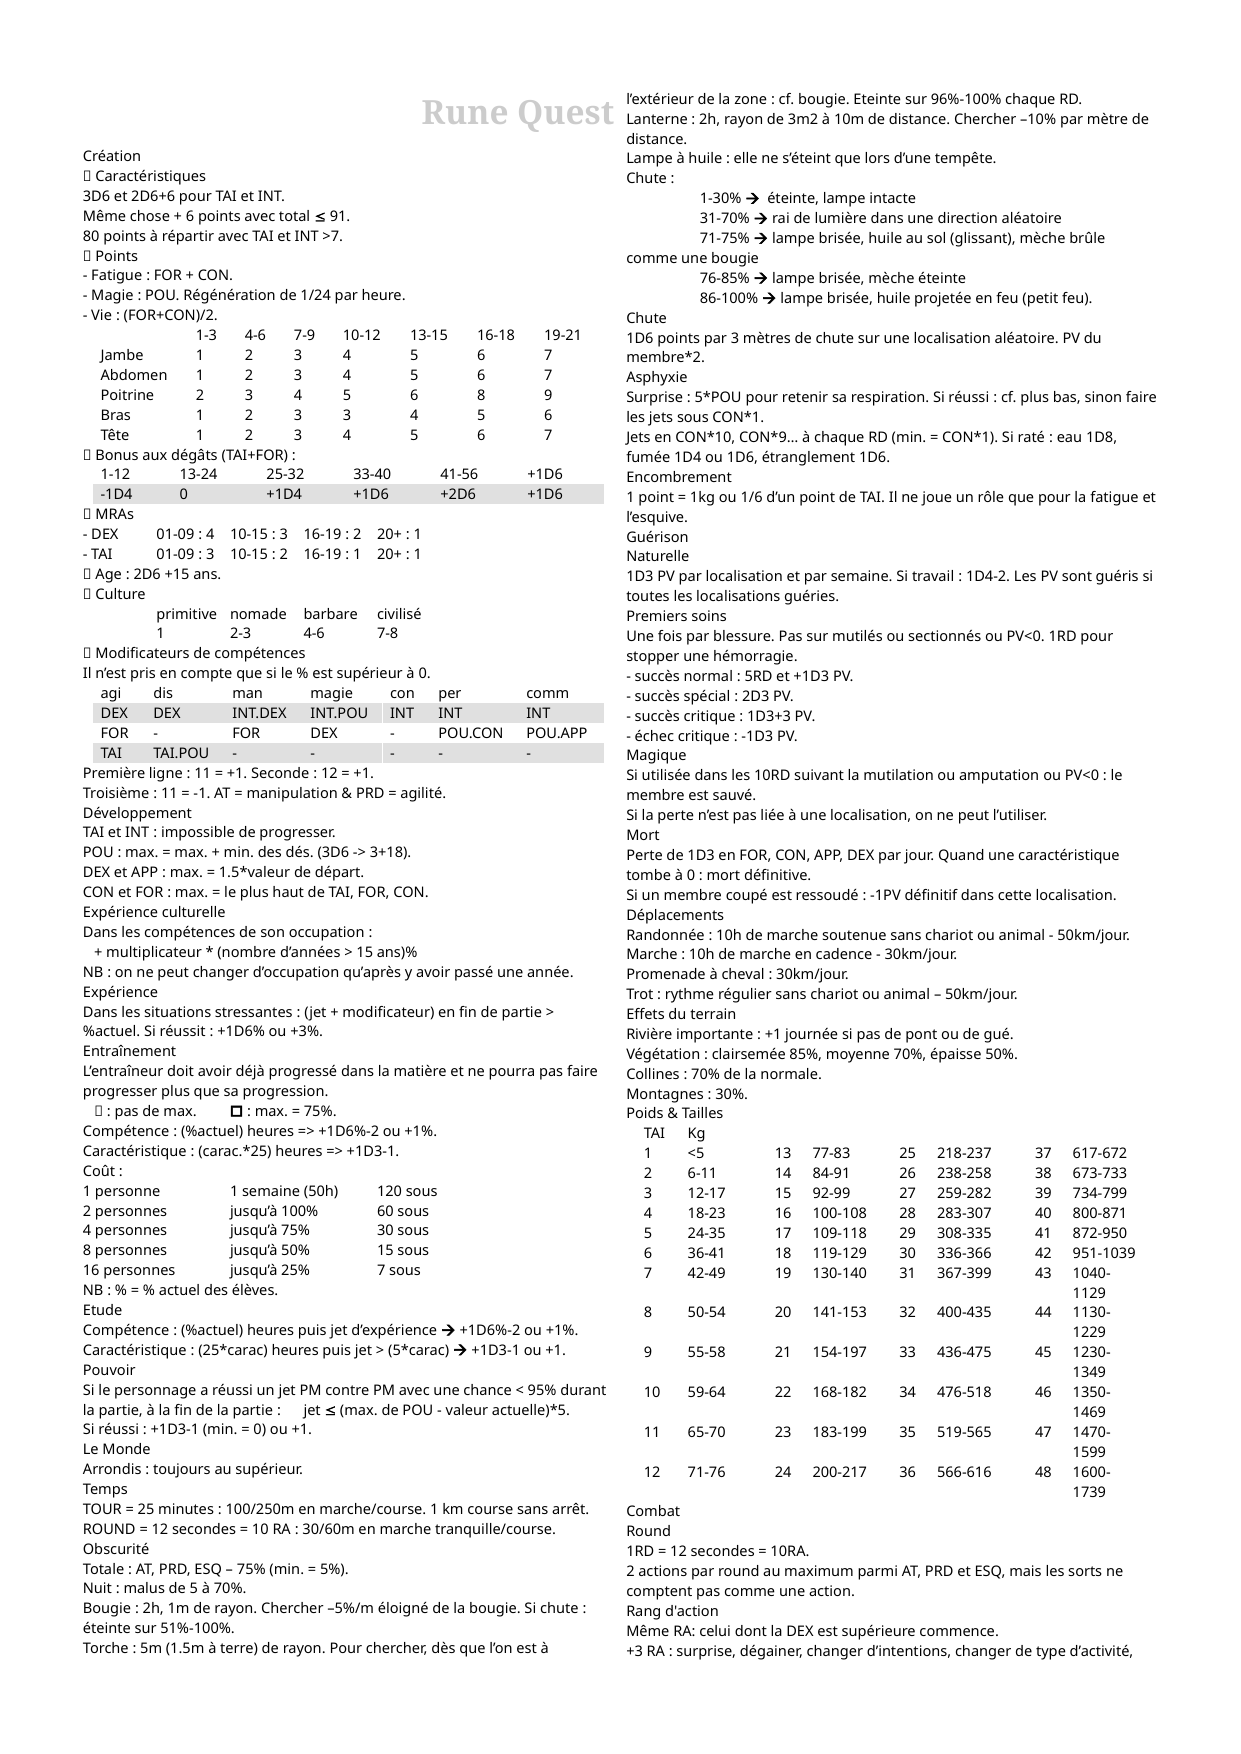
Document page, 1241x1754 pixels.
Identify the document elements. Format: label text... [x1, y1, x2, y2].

table_header dis [146, 683, 225, 703]
table_cell 7 [537, 365, 604, 384]
table_cell POU.CON [431, 723, 519, 743]
table_cell 27 [892, 1183, 929, 1203]
table_cell 6 [470, 365, 537, 384]
text TAI et INT : impossible de progresser. [83, 822, 614, 842]
table_header comm [519, 683, 604, 703]
table_cell [875, 1342, 892, 1382]
table_cell 42-49 [680, 1263, 751, 1302]
text Entraînement [83, 1041, 614, 1061]
text TOUR = 25 minutes : 100/250m en marche/course. 1 km course sans arrêt. [83, 1499, 614, 1519]
table_cell 14 [767, 1163, 805, 1183]
table_cell 1 [636, 1143, 680, 1163]
text Une fois par blessure. Pas sur mutilés ou sectionnés ou PV<0. 1RD pour stopper une hémorragie. [626, 626, 1157, 666]
table_cell 32 [892, 1302, 929, 1342]
table_cell [751, 1183, 767, 1203]
table_cell 1040-1129 [1065, 1263, 1147, 1302]
text Randonnée : 10h de marche soutenue sans chariot ou animal - 50km/jour. [626, 924, 1157, 944]
table_cell 17 [767, 1223, 805, 1243]
text  Bonus aux dégâts (TAI+FOR) : [83, 444, 614, 464]
table_header [1011, 1123, 1027, 1143]
text DEX et APP : max. = 1.5*valeur de départ. [83, 862, 614, 882]
table_cell +1D6 [346, 484, 433, 504]
table_cell 2 [237, 365, 286, 384]
text Poids & Tailles [626, 1103, 1157, 1123]
table_cell 71-76 [680, 1461, 751, 1501]
table_cell [875, 1163, 892, 1183]
table_cell POU.APP [519, 723, 604, 743]
table_cell 6 [537, 405, 604, 424]
table_cell 4 [335, 365, 402, 384]
table_cell 42 [1028, 1243, 1065, 1262]
text Lanterne : 2h, rayon de 3m2 à 10m de distance. Chercher –10% par mètre de distance. [626, 108, 1157, 148]
table_cell [751, 1243, 767, 1262]
text Mort [626, 825, 1157, 845]
table_cell [875, 1302, 892, 1342]
table_cell 1230-1349 [1065, 1342, 1147, 1382]
table_header 19-21 [537, 325, 604, 345]
table_cell 476-518 [930, 1382, 1011, 1422]
table_header +1D6 [520, 464, 604, 484]
table_cell +2D6 [433, 484, 520, 504]
table_cell 6 [403, 385, 469, 404]
text CON et FOR : max. = le plus haut de TAI, FOR, CON. [83, 882, 614, 902]
table_cell 154-197 [805, 1342, 875, 1382]
table_header [892, 1123, 929, 1143]
text Perte de 1D3 en FOR, CON, APP, DEX par jour. Quand une caractéristique tombe à 0 : mort définitive. [626, 845, 1157, 884]
table_cell [1011, 1263, 1027, 1302]
table_cell +1D4 [259, 484, 346, 504]
table_cell 119-129 [805, 1243, 875, 1262]
table_cell 38 [1028, 1163, 1065, 1183]
table_cell FOR [93, 723, 146, 743]
table_cell [875, 1223, 892, 1243]
table_cell 3 [286, 365, 335, 384]
text  Modificateurs de compétences [83, 643, 614, 663]
table_cell 16 [767, 1203, 805, 1223]
table_cell 26 [892, 1163, 929, 1183]
text Montagnes : 30%. [626, 1083, 1157, 1103]
text Pouvoir [83, 1359, 614, 1379]
text + multiplicateur * (nombre d’années > 15 ans)% [83, 942, 614, 962]
text Troisième : 11 = -1. AT = manipulation & PRD = agilité. [83, 782, 614, 802]
table_cell 18-23 [680, 1203, 751, 1223]
text Magique [626, 745, 1157, 765]
table_cell - [303, 743, 382, 763]
table_cell 3 [636, 1183, 680, 1203]
table_header Kg [680, 1123, 751, 1143]
table_cell 3 [286, 424, 335, 444]
table_cell [1011, 1223, 1027, 1243]
table_cell [1011, 1243, 1027, 1262]
text 1 personne 1 semaine (50h) 120 sous [83, 1180, 614, 1200]
table_cell 13 [767, 1143, 805, 1163]
text Round [626, 1521, 1157, 1541]
table_cell 2 [237, 424, 286, 444]
table_cell [1011, 1382, 1027, 1422]
text Coût : [83, 1161, 614, 1180]
text NB : % = % actuel des élèves. [83, 1280, 614, 1300]
text 1-30%  éteinte, lampe intacte [626, 188, 1157, 208]
table_cell 44 [1028, 1302, 1065, 1342]
text Effets du terrain [626, 1004, 1157, 1024]
text Compétence : (%actuel) heures => +1D6%-2 ou +1%. [83, 1121, 614, 1141]
table_cell 2 [188, 385, 237, 404]
text - succès normal : 5RD et +1D3 PV. [626, 666, 1157, 686]
table_cell 24-35 [680, 1223, 751, 1243]
table_cell 45 [1028, 1342, 1065, 1382]
text Collines : 70% de la normale. [626, 1063, 1157, 1083]
table_cell 40 [1028, 1203, 1065, 1223]
table_cell - [383, 743, 431, 763]
table_cell 12-17 [680, 1183, 751, 1203]
text 8 personnes jusqu’à 50% 15 sous [83, 1240, 614, 1260]
table_cell 21 [767, 1342, 805, 1382]
table_cell 200-217 [805, 1461, 875, 1501]
table_cell 436-475 [930, 1342, 1011, 1382]
table_cell 6 [470, 345, 537, 365]
table_cell [751, 1461, 767, 1501]
text Végétation : clairsemée 85%, moyenne 70%, épaisse 50%. [626, 1044, 1157, 1063]
table_header 1-12 [93, 464, 172, 484]
table_cell Tête [93, 424, 188, 444]
table_cell 4 [335, 424, 402, 444]
text - échec critique : -1D3 PV. [626, 725, 1157, 745]
text - succès spécial : 2D3 PV. [626, 686, 1157, 705]
text Marche : 10h de marche en cadence - 30km/jour. [626, 944, 1157, 964]
table_cell -1D4 [93, 484, 172, 504]
text - succès critique : 1D3+3 PV. [626, 705, 1157, 725]
table_cell [875, 1382, 892, 1422]
table_cell [1011, 1461, 1027, 1501]
text Développement [83, 802, 614, 822]
table_cell [875, 1263, 892, 1302]
table_header [1065, 1123, 1147, 1143]
table_header man [225, 683, 303, 703]
table_cell 25 [892, 1143, 929, 1163]
text +3 RA : surprise, dégainer, changer d’intentions, changer de type d’activité, [626, 1641, 1157, 1660]
table_cell 2 [636, 1163, 680, 1183]
table_cell 20 [767, 1302, 805, 1342]
table_cell 46 [1028, 1382, 1065, 1422]
table_cell 3 [237, 385, 286, 404]
table_cell [875, 1243, 892, 1262]
text NB : on ne peut changer d’occupation qu’après y avoir passé une année. [83, 962, 614, 981]
text Chute : [626, 168, 1157, 188]
table_header [1028, 1123, 1065, 1143]
table_cell 19 [767, 1263, 805, 1302]
text L’entraîneur doit avoir déjà progressé dans la matière et ne pourra pas faire progresser plus que sa progression. [83, 1061, 614, 1101]
table_cell 24 [767, 1461, 805, 1501]
text Bougie : 2h, 1m de rayon. Chercher –5%/m éloigné de la bougie. Si chute : éteinte sur 51%-100%. [83, 1598, 614, 1638]
table_cell 5 [403, 424, 469, 444]
text Rang d'action [626, 1601, 1157, 1621]
table_cell 8 [636, 1302, 680, 1342]
table_cell 7 [636, 1263, 680, 1302]
table_cell 5 [403, 365, 469, 384]
table_cell 47 [1028, 1422, 1065, 1461]
table_cell 5 [636, 1223, 680, 1243]
table_cell INT.DEX [225, 703, 303, 723]
table_cell 65-70 [680, 1422, 751, 1461]
table_cell 872-950 [1065, 1223, 1147, 1243]
table_cell [1011, 1143, 1027, 1163]
table_cell [875, 1183, 892, 1203]
table_header TAI [636, 1123, 680, 1143]
text Le Monde [83, 1439, 614, 1459]
table_cell [1011, 1422, 1027, 1461]
table_cell Abdomen [93, 365, 188, 384]
table_cell 4 [335, 345, 402, 365]
table_cell +1D6 [520, 484, 604, 504]
table_cell [1011, 1302, 1027, 1342]
text 86-100%  lampe brisée, huile projetée en feu (petit feu). [626, 288, 1157, 307]
text Si un membre coupé est ressoudé : -1PV définitif dans cette localisation. [626, 884, 1157, 904]
table_cell 0 [172, 484, 259, 504]
text 1 point = 1kg ou 1/6 d’un point de TAI. Il ne joue un rôle que pour la fatigue et l’esquive. [626, 487, 1157, 526]
table_cell 6 [636, 1243, 680, 1262]
table_cell [751, 1302, 767, 1342]
table_header [805, 1123, 875, 1143]
text - DEX 01-09 : 4 10-15 : 3 16-19 : 2 20+ : 1 [83, 524, 614, 544]
table_header per [431, 683, 519, 703]
table_cell 9 [537, 385, 604, 404]
table_cell 1600-1739 [1065, 1461, 1147, 1501]
table_cell 3 [286, 405, 335, 424]
table_cell [1011, 1163, 1027, 1183]
table_cell - [146, 723, 225, 743]
table_cell INT.POU [303, 703, 382, 723]
table_cell 29 [892, 1223, 929, 1243]
table_cell DEX [146, 703, 225, 723]
table_cell 18 [767, 1243, 805, 1262]
text Compétence : (%actuel) heures puis jet d’expérience  +1D6%-2 ou +1%. [83, 1320, 614, 1339]
table_cell [1011, 1342, 1027, 1382]
text - TAI 01-09 : 3 10-15 : 2 16-19 : 1 20+ : 1 [83, 544, 614, 564]
text l’extérieur de la zone : cf. bougie. Eteinte sur 96%-100% chaque RD. [626, 89, 1157, 108]
table_header [93, 325, 188, 345]
table_cell TAI [93, 743, 146, 763]
text Temps [83, 1479, 614, 1499]
table_cell 12 [636, 1461, 680, 1501]
subtitle Rune Quest [83, 89, 614, 134]
table_cell 1 [188, 365, 237, 384]
table_cell 238-258 [930, 1163, 1011, 1183]
table_cell DEX [93, 703, 146, 723]
table_cell [875, 1143, 892, 1163]
text - Magie : POU. Régénération de 1/24 par heure. [83, 285, 614, 305]
table_header [751, 1123, 767, 1143]
text Surprise : 5*POU pour retenir sa respiration. Si réussi : cf. plus bas, sinon faire les jets sous CON*1. [626, 387, 1157, 427]
table_header magie [303, 683, 382, 703]
text Guérison [626, 526, 1157, 546]
text Création [83, 146, 614, 166]
text 3D6 et 2D6+6 pour TAI et INT. [83, 186, 614, 206]
text Expérience culturelle [83, 902, 614, 922]
text Expérience [83, 981, 614, 1001]
text Asphyxie [626, 367, 1157, 387]
table_header [930, 1123, 1011, 1143]
table_cell 1 [188, 405, 237, 424]
table_cell Bras [93, 405, 188, 424]
text Caractéristique : (carac.*25) heures => +1D3-1. [83, 1141, 614, 1161]
text Totale : AT, PRD, ESQ – 75% (min. = 5%). [83, 1558, 614, 1578]
table_cell INT [383, 703, 431, 723]
text Il n’est pris en compte que si le % est supérieur à 0. [83, 663, 614, 683]
table_cell 130-140 [805, 1263, 875, 1302]
table_cell 84-91 [805, 1163, 875, 1183]
table_cell 4 [636, 1203, 680, 1223]
text Si réussi : +1D3-1 (min. = 0) ou +1. [83, 1419, 614, 1439]
table_cell 33 [892, 1342, 929, 1382]
table_cell 50-54 [680, 1302, 751, 1342]
table_cell 1470-1599 [1065, 1422, 1147, 1461]
table_cell [1011, 1203, 1027, 1223]
text 16 personnes jusqu’à 25% 7 sous [83, 1260, 614, 1280]
text 1D6 points par 3 mètres de chute sur une localisation aléatoire. PV du membre*2. [626, 327, 1157, 367]
table_header 13-15 [403, 325, 469, 345]
table_header 10-12 [335, 325, 402, 345]
text Caractéristique : (25*carac) heures puis jet > (5*carac)  +1D3-1 ou +1. [83, 1339, 614, 1359]
table_cell 23 [767, 1422, 805, 1461]
table_cell 283-307 [930, 1203, 1011, 1223]
text  Age : 2D6 +15 ans. [83, 564, 614, 583]
table_cell 9 [636, 1342, 680, 1382]
table_cell 617-672 [1065, 1143, 1147, 1163]
text 71-75%  lampe brisée, huile au sol (glissant), mèche brûle comme une bougie [626, 228, 1157, 268]
table_cell [751, 1342, 767, 1382]
table_cell FOR [225, 723, 303, 743]
table_cell 41 [1028, 1223, 1065, 1243]
text Dans les situations stressantes : (jet + modificateur) en fin de partie > %actuel. Si réussit : +1D6% ou +3%. [83, 1001, 614, 1041]
table_cell 15 [767, 1183, 805, 1203]
table_cell 8 [470, 385, 537, 404]
table_cell 367-399 [930, 1263, 1011, 1302]
table_cell 1130-1229 [1065, 1302, 1147, 1342]
table_cell 36 [892, 1461, 929, 1501]
table_cell 1350-1469 [1065, 1382, 1147, 1422]
table_cell 800-871 [1065, 1203, 1147, 1223]
table_header agi [93, 683, 146, 703]
table_cell 37 [1028, 1143, 1065, 1163]
text Trot : rythme régulier sans chariot ou animal – 50km/jour. [626, 984, 1157, 1004]
text 1 2-3 4-6 7-8 [83, 623, 614, 643]
text Première ligne : 11 = +1. Seconde : 12 = +1. [83, 763, 614, 782]
text Naturelle [626, 546, 1157, 566]
table_cell DEX [303, 723, 382, 743]
text 2 actions par round au maximum parmi AT, PRD et ESQ, mais les sorts ne comptent pas comme une action. [626, 1561, 1157, 1601]
text Nuit : malus de 5 à 70%. [83, 1578, 614, 1598]
table_cell 5 [335, 385, 402, 404]
table_cell 100-108 [805, 1203, 875, 1223]
table_cell 7 [537, 345, 604, 365]
table_cell [751, 1382, 767, 1422]
table_header 25-32 [259, 464, 346, 484]
table_cell 4 [286, 385, 335, 404]
table_cell 59-64 [680, 1382, 751, 1422]
table_cell - [431, 743, 519, 763]
table_cell 7 [537, 424, 604, 444]
table_header 4-6 [237, 325, 286, 345]
table_cell [751, 1223, 767, 1243]
table_cell [751, 1263, 767, 1302]
table_cell 34 [892, 1382, 929, 1422]
table_cell 141-153 [805, 1302, 875, 1342]
table_cell 4 [403, 405, 469, 424]
table_cell 519-565 [930, 1422, 1011, 1461]
text 4 personnes jusqu’à 75% 30 sous [83, 1220, 614, 1240]
table_header 7-9 [286, 325, 335, 345]
table_cell 168-182 [805, 1382, 875, 1422]
table_cell 11 [636, 1422, 680, 1461]
table_cell 43 [1028, 1263, 1065, 1302]
text Même chose + 6 points avec total  91. [83, 206, 614, 225]
text - Fatigue : FOR + CON. [83, 265, 614, 285]
text Promenade à cheval : 30km/jour. [626, 964, 1157, 984]
table_cell 951-1039 [1065, 1243, 1147, 1262]
table_cell [875, 1422, 892, 1461]
text Arrondis : toujours au supérieur. [83, 1459, 614, 1479]
text Chute [626, 307, 1157, 327]
text Même RA: celui dont la DEX est supérieure commence. [626, 1621, 1157, 1641]
table_cell 30 [892, 1243, 929, 1262]
table_cell 2 [237, 345, 286, 365]
table_cell 259-282 [930, 1183, 1011, 1203]
text 2 personnes jusqu’à 100% 60 sous [83, 1200, 614, 1220]
table_cell TAI.POU [146, 743, 225, 763]
table_header con [383, 683, 431, 703]
table_cell [751, 1422, 767, 1461]
table_cell 10 [636, 1382, 680, 1422]
table_cell 734-799 [1065, 1183, 1147, 1203]
table_cell 36-41 [680, 1243, 751, 1262]
table_cell 92-99 [805, 1183, 875, 1203]
table_cell 22 [767, 1382, 805, 1422]
text Etude [83, 1300, 614, 1320]
text  MRAs [83, 504, 614, 524]
table_cell Poitrine [93, 385, 188, 404]
text Rivière importante : +1 journée si pas de pont ou de gué. [626, 1024, 1157, 1044]
table_cell [751, 1143, 767, 1163]
table_cell Jambe [93, 345, 188, 365]
text Torche : 5m (1.5m à terre) de rayon. Pour chercher, dès que l’on est à [83, 1638, 614, 1658]
table_cell 5 [470, 405, 537, 424]
text 76-85%  lampe brisée, mèche éteinte [626, 268, 1157, 288]
table_cell 2 [237, 405, 286, 424]
table_cell 48 [1028, 1461, 1065, 1501]
text 1RD = 12 secondes = 10RA. [626, 1541, 1157, 1561]
table_cell [751, 1163, 767, 1183]
table_cell 183-199 [805, 1422, 875, 1461]
text Si utilisée dans les 10RD suivant la mutilation ou amputation ou PV<0 : le membre est sauvé. [626, 765, 1157, 805]
table_cell 673-733 [1065, 1163, 1147, 1183]
text - Vie : (FOR+CON)/2. [83, 305, 614, 325]
table_cell - [225, 743, 303, 763]
text Obscurité [83, 1538, 614, 1558]
table_cell 3 [286, 345, 335, 365]
text Déplacements [626, 904, 1157, 924]
table_cell INT [431, 703, 519, 723]
table_cell 1 [188, 424, 237, 444]
text  Culture [83, 583, 614, 603]
table_cell 1 [188, 345, 237, 365]
table_header 33-40 [346, 464, 433, 484]
table_cell 55-58 [680, 1342, 751, 1382]
text 1D3 PV par localisation et par semaine. Si travail : 1D4-2. Les PV sont guéris si toutes les localisations guéries. [626, 566, 1157, 606]
table_cell 336-366 [930, 1243, 1011, 1262]
text ROUND = 12 secondes = 10 RA : 30/60m en marche tranquille/course. [83, 1519, 614, 1538]
text  : pas de max.  : max. = 75%. [83, 1101, 614, 1121]
table_cell 39 [1028, 1183, 1065, 1203]
table_cell 5 [403, 345, 469, 365]
table_cell 3 [335, 405, 402, 424]
text Si le personnage a réussi un jet PM contre PM avec une chance < 95% durant la partie, à la fin de la partie : jet  (max. de POU - valeur actuelle)*5. [83, 1379, 614, 1419]
table_cell 400-435 [930, 1302, 1011, 1342]
text  Points [83, 245, 614, 265]
text Dans les compétences de son occupation : [83, 922, 614, 942]
table_cell 28 [892, 1203, 929, 1223]
table_cell 109-118 [805, 1223, 875, 1243]
table_cell [875, 1203, 892, 1223]
table_header 16-18 [470, 325, 537, 345]
table_cell 308-335 [930, 1223, 1011, 1243]
text  Caractéristiques [83, 166, 614, 186]
text primitive nomade barbare civilisé [83, 603, 614, 623]
text Jets en CON*10, CON*9… à chaque RD (min. = CON*1). Si raté : eau 1D8, fumée 1D4 ou 1D6, étranglement 1D6. [626, 427, 1157, 467]
table_cell [875, 1461, 892, 1501]
table_header 41-56 [433, 464, 520, 484]
text 31-70%  rai de lumière dans une direction aléatoire [626, 208, 1157, 228]
table_header [875, 1123, 892, 1143]
text Si la perte n’est pas liée à une localisation, on ne peut l’utiliser. [626, 805, 1157, 825]
text Combat [626, 1501, 1157, 1521]
table_cell - [519, 743, 604, 763]
table_cell 6-11 [680, 1163, 751, 1183]
text Encombrement [626, 467, 1157, 487]
table_cell 77-83 [805, 1143, 875, 1163]
table_cell 218-237 [930, 1143, 1011, 1163]
text 80 points à répartir avec TAI et INT >7. [83, 225, 614, 245]
table_cell <5 [680, 1143, 751, 1163]
table_cell 35 [892, 1422, 929, 1461]
table_cell 566-616 [930, 1461, 1011, 1501]
table_header 1-3 [188, 325, 237, 345]
table_header [767, 1123, 805, 1143]
text Premiers soins [626, 606, 1157, 626]
table_cell INT [519, 703, 604, 723]
text POU : max. = max. + min. des dés. (3D6 -> 3+18). [83, 842, 614, 862]
table_cell - [383, 723, 431, 743]
table_cell 6 [470, 424, 537, 444]
table_cell [1011, 1183, 1027, 1203]
table_cell 31 [892, 1263, 929, 1302]
text Lampe à huile : elle ne s’éteint que lors d’une tempête. [626, 148, 1157, 168]
table_header 13-24 [172, 464, 259, 484]
table_cell [751, 1203, 767, 1223]
